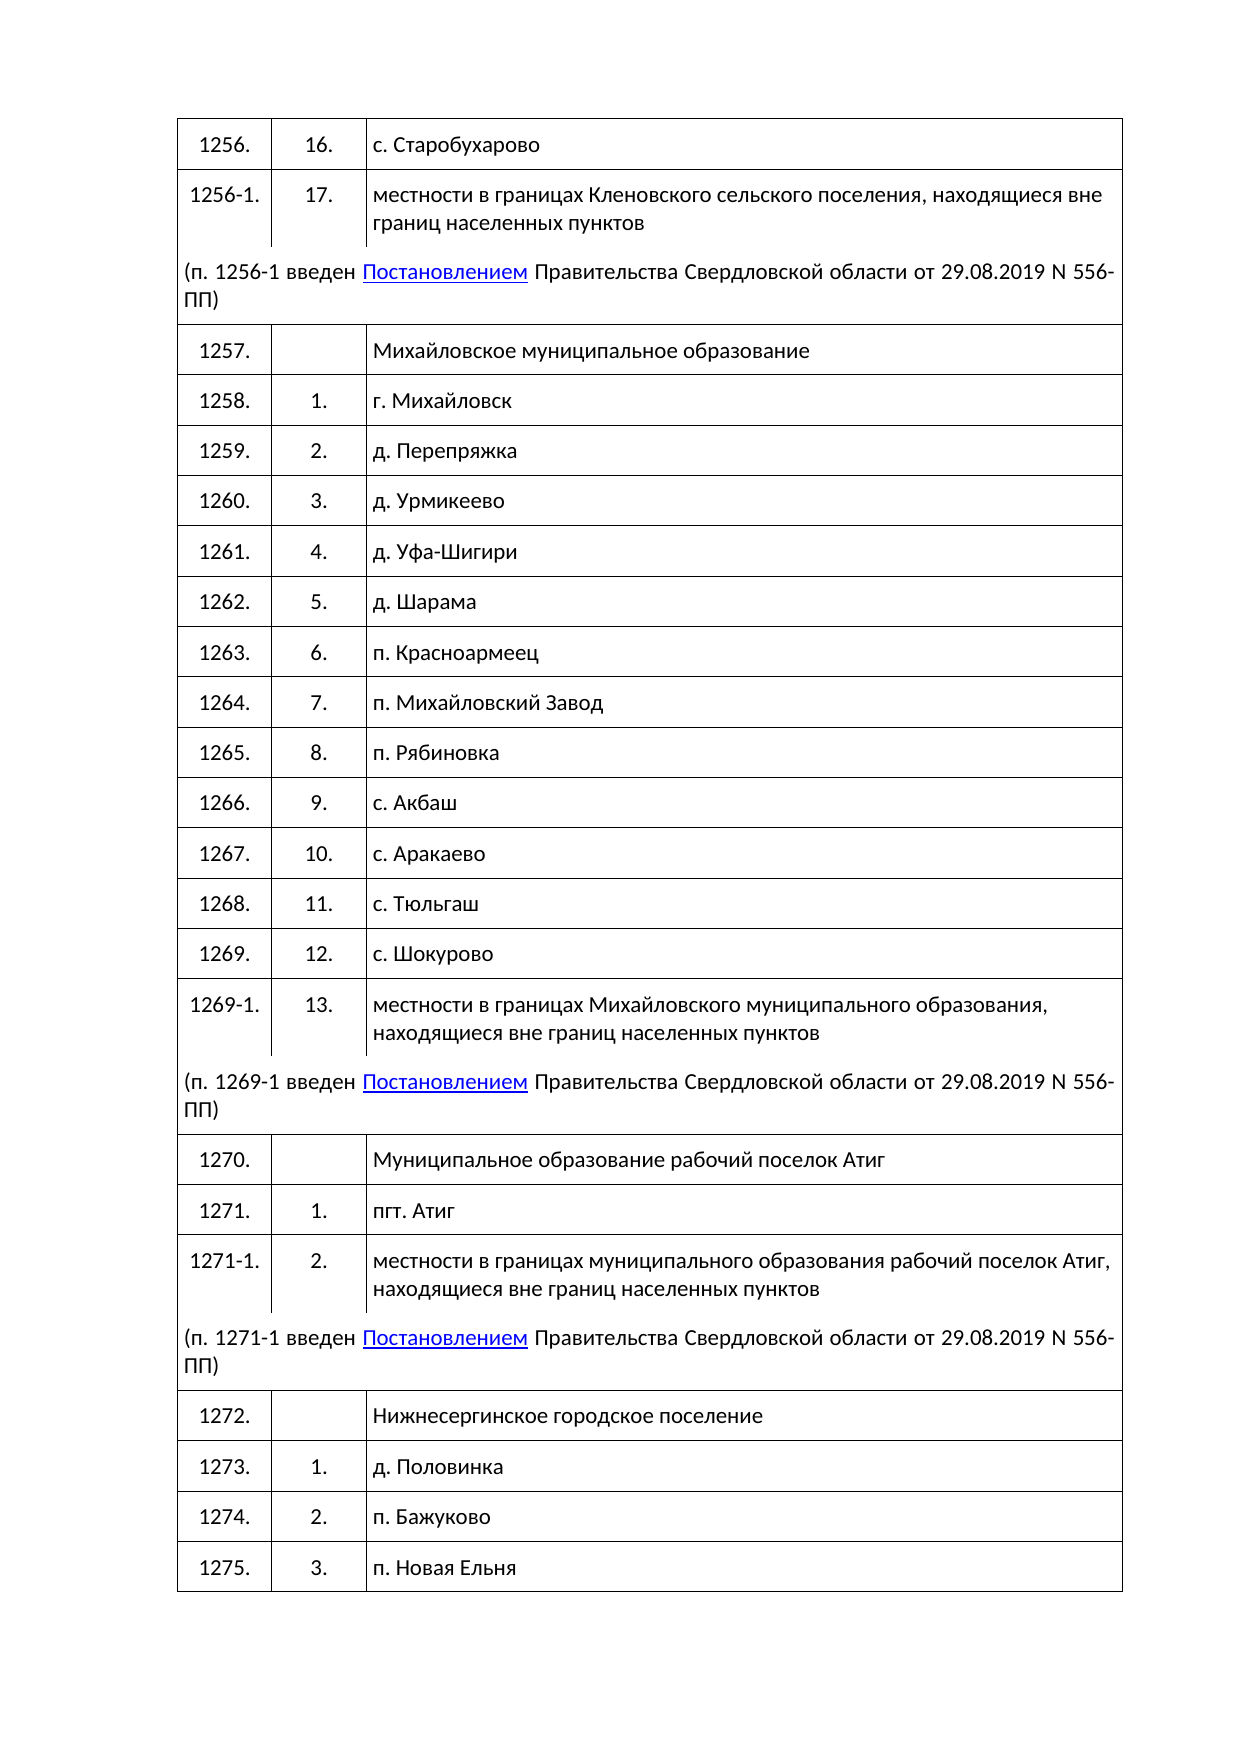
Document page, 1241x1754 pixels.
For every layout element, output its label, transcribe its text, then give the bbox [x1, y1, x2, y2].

table_cell 1268. [178, 879, 271, 928]
table_cell (п. 1269-1 введен Постановлением Правительства Свердловской области от 29.08.2019 N 556-ПП) [178, 1056, 1122, 1134]
table_cell 11. [272, 879, 366, 928]
table_cell д. Шарама [367, 577, 1122, 626]
table_cell 9. [272, 778, 366, 827]
table_cell 12. [272, 929, 366, 978]
table_cell д. Урмикеево [367, 476, 1122, 525]
table_cell 16. [272, 119, 366, 168]
table_cell с. Старобухарово [367, 119, 1122, 168]
table_cell 1275. [178, 1542, 271, 1591]
table_cell г. Михайловск [367, 375, 1122, 425]
table_cell с. Акбаш [367, 778, 1122, 827]
table_cell 1267. [178, 828, 271, 877]
table_cell местности в границах Кленовского сельского поселения, находящиеся вне границ населенных пунктов [367, 170, 1122, 247]
table_cell 1259. [178, 426, 271, 475]
table_cell с. Шокурово [367, 929, 1122, 978]
table_cell 1272. [178, 1391, 271, 1440]
table_cell д. Перепряжка [367, 426, 1122, 475]
table_cell пгт. Атиг [367, 1185, 1122, 1234]
table_cell п. Рябиновка [367, 728, 1122, 777]
table_cell с. Аракаево [367, 828, 1122, 877]
table_cell 6. [272, 627, 366, 676]
table_cell (п. 1271-1 введен Постановлением Правительства Свердловской области от 29.08.2019 N 556-ПП) [178, 1313, 1122, 1390]
table_cell 1270. [178, 1135, 271, 1184]
table_cell 1271. [178, 1185, 271, 1234]
table_cell 1256. [178, 119, 271, 168]
table_cell 7. [272, 677, 366, 727]
table_cell 2. [272, 426, 366, 475]
table_cell (п. 1256-1 введен Постановлением Правительства Свердловской области от 29.08.2019 N 556-ПП) [178, 247, 1122, 324]
table_cell с. Тюльгаш [367, 879, 1122, 928]
table_cell 1266. [178, 778, 271, 827]
table_cell [272, 1391, 366, 1440]
table_cell 10. [272, 828, 366, 877]
table_cell Михайловское муниципальное образование [367, 325, 1122, 374]
table_cell 1274. [178, 1492, 271, 1541]
table_cell 1. [272, 1441, 366, 1491]
table_cell п. Новая Ельня [367, 1542, 1122, 1591]
table_cell 2. [272, 1235, 366, 1313]
table_cell Муниципальное образование рабочий поселок Атиг [367, 1135, 1122, 1184]
table_cell 1271-1. [178, 1235, 271, 1313]
table_cell 1. [272, 375, 366, 425]
table_cell д. Уфа-Шигири [367, 526, 1122, 576]
table_cell 1264. [178, 677, 271, 727]
table_cell 1262. [178, 577, 271, 626]
table_cell 4. [272, 526, 366, 576]
table_cell 8. [272, 728, 366, 777]
table_cell [272, 1135, 366, 1184]
table_cell местности в границах муниципального образования рабочий поселок Атиг, находящиеся вне границ населенных пунктов [367, 1235, 1122, 1313]
table_cell Нижнесергинское городское поселение [367, 1391, 1122, 1440]
table_cell местности в границах Михайловского муниципального образования, находящиеся вне границ населенных пунктов [367, 979, 1122, 1056]
table_cell 2. [272, 1492, 366, 1541]
table_cell 1. [272, 1185, 366, 1234]
table_cell п. Михайловский Завод [367, 677, 1122, 727]
table_cell 1260. [178, 476, 271, 525]
table_cell 1269. [178, 929, 271, 978]
table_cell 1265. [178, 728, 271, 777]
table_cell 1269-1. [178, 979, 271, 1056]
table_cell 1258. [178, 375, 271, 425]
table_cell 17. [272, 170, 366, 247]
table_cell д. Половинка [367, 1441, 1122, 1491]
table_cell п. Бажуково [367, 1492, 1122, 1541]
table_cell 1261. [178, 526, 271, 576]
table_cell 13. [272, 979, 366, 1056]
table_cell [272, 325, 366, 374]
table_cell 1256-1. [178, 170, 271, 247]
table_cell 1263. [178, 627, 271, 676]
table_cell 1257. [178, 325, 271, 374]
table_cell п. Красноармеец [367, 627, 1122, 676]
table_cell 1273. [178, 1441, 271, 1491]
table_cell 5. [272, 577, 366, 626]
table_cell 3. [272, 476, 366, 525]
table_cell 3. [272, 1542, 366, 1591]
